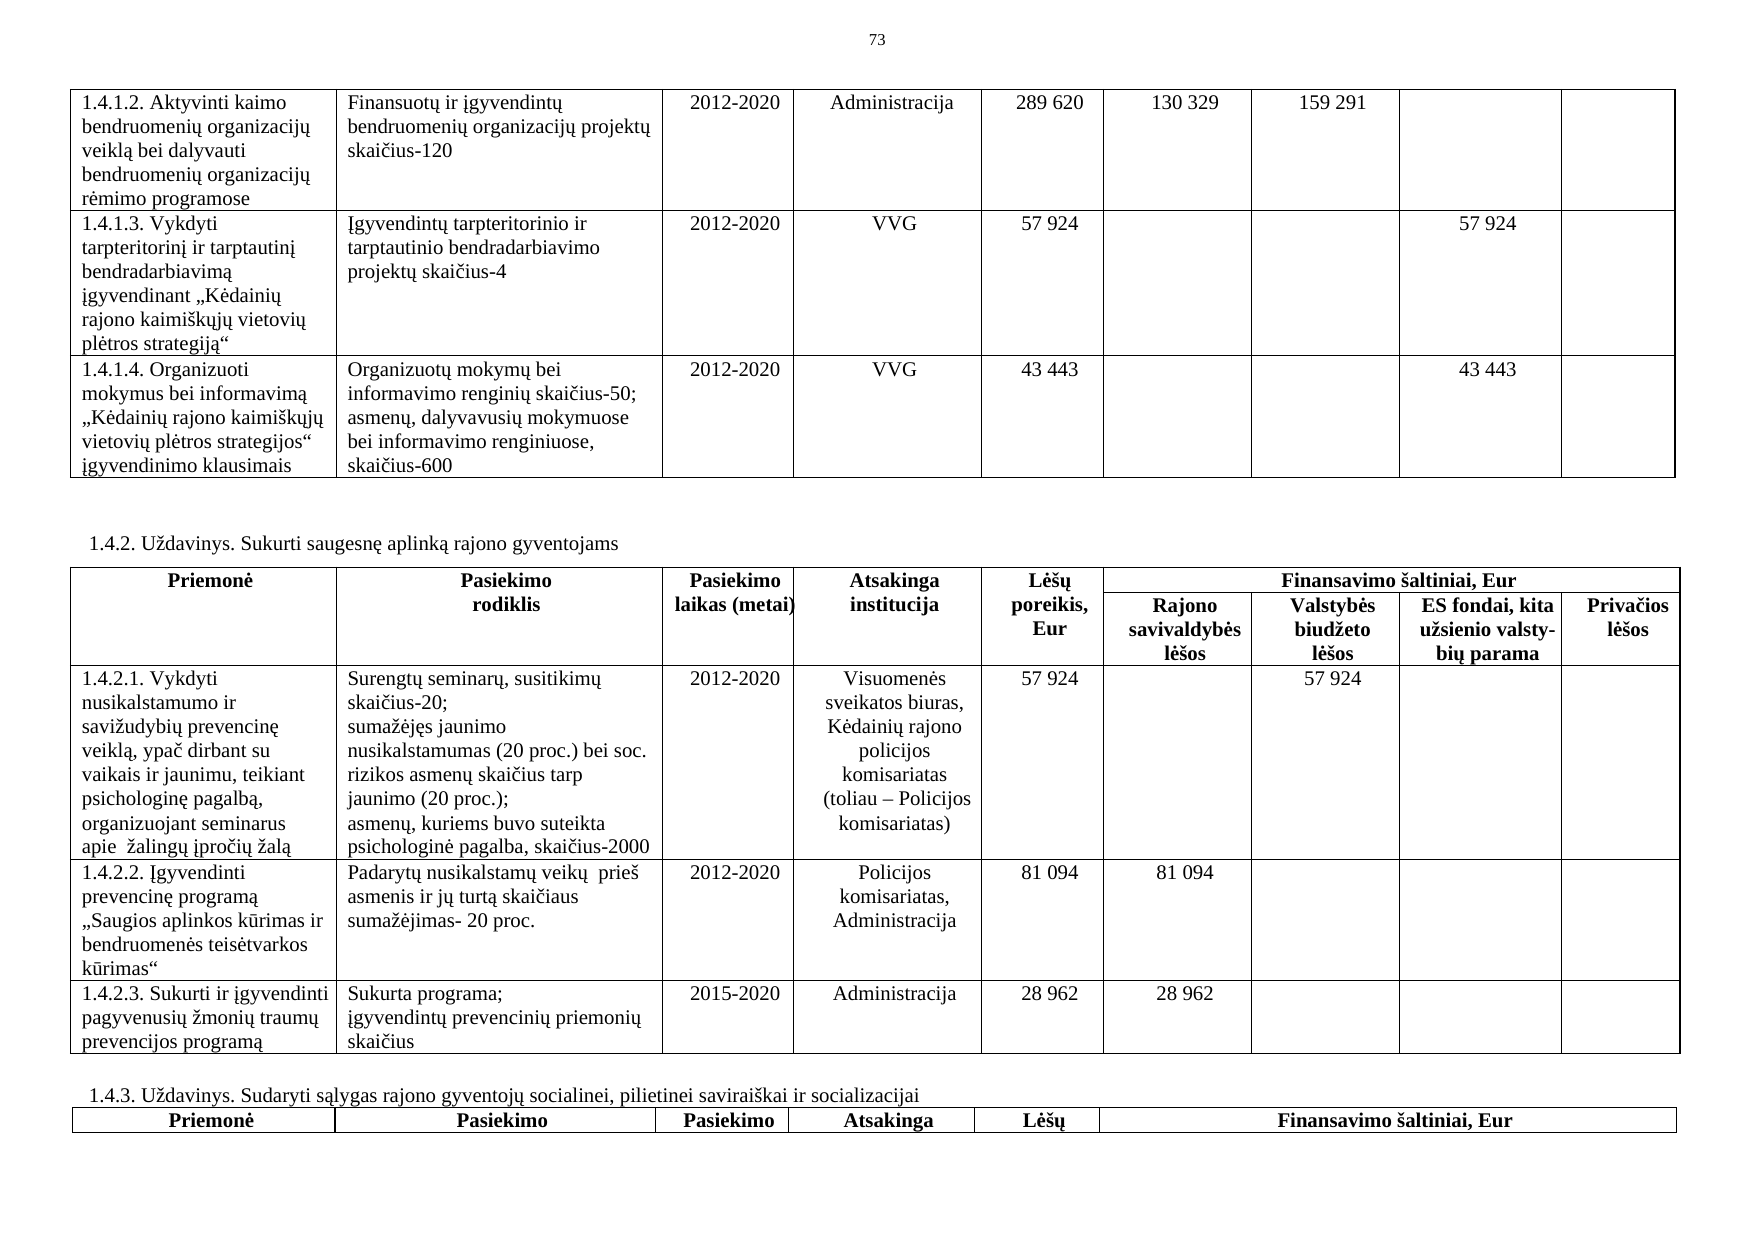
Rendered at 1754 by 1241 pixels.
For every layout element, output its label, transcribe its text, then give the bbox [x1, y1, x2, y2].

table_cell 2012-2020 [663, 90, 793, 210]
table_cell 2012-2020 [663, 211, 793, 355]
table_header Pasiekimo [656, 1108, 788, 1132]
table_header Pasiekimo [336, 1108, 655, 1132]
table_header [68, 1107, 72, 1132]
table_cell [1252, 211, 1399, 355]
table_cell Organizuotų mokymų bei informavimo renginių skaičius-50; asmenų, dalyvavusių mokymuose bei informavimo renginiuose, skaičius-600 [337, 356, 662, 477]
table_header Finansavimo šaltiniai, Eur [1104, 568, 1679, 592]
table_header [1677, 1107, 1682, 1132]
table_cell [1562, 211, 1674, 355]
table_cell [1104, 356, 1251, 477]
table_cell [1252, 981, 1399, 1053]
table_cell 1.4.1.4. Organizuoti mokymus bei informavimą „Kėdainių rajono kaimiškųjų vietovių plėtros strategijos“ įgyvendinimo klausimais [71, 356, 336, 477]
table_cell 289 620 [982, 90, 1103, 210]
table_cell Sukurta programa; įgyvendintų prevencinių priemonių skaičius [337, 981, 662, 1053]
table_cell VVG [794, 211, 981, 355]
table_cell [1562, 860, 1679, 980]
table_cell 81 094 [1104, 860, 1251, 980]
table_cell 2012-2020 [663, 860, 793, 980]
table_cell [1104, 211, 1251, 355]
table_cell [1400, 90, 1561, 210]
table_cell [1400, 981, 1561, 1053]
table_cell Padarytų nusikalstamų veikų prieš asmenis ir jų turtą skaičiaus sumažėjimas- 20 proc. [337, 860, 662, 980]
table_cell 81 094 [982, 860, 1103, 980]
table_cell Finansuotų ir įgyvendintų bendruomenių organizacijų projektų skaičius-120 [337, 90, 662, 210]
table_cell 57 924 [1252, 666, 1399, 858]
table_header Priemonė [71, 568, 336, 665]
table_cell 2012-2020 [663, 356, 793, 477]
table_cell 57 924 [982, 211, 1103, 355]
table_cell [1562, 90, 1674, 210]
text 1.4.3. Uždavinys. Sudaryti sąlygas rajono gyventojų socialinei, pilietinei saviraiškai ir socializacijai [89, 1083, 1679, 1107]
table_cell 1.4.2.3. Sukurti ir įgyvendinti pagyvenusių žmonių traumų prevencijos programą [71, 981, 336, 1053]
table_cell VVG [794, 356, 981, 477]
text 1.4.2. Uždavinys. Sukurti saugesnę aplinką rajono gyventojams [89, 531, 1665, 555]
table_cell Administracija [794, 90, 981, 210]
table_cell 28 962 [1104, 981, 1251, 1053]
table_cell 28 962 [982, 981, 1103, 1053]
table_header Pasiekimo laikas (metai) [663, 568, 793, 665]
table_header Priemonė [73, 1108, 334, 1132]
table_cell [1252, 860, 1399, 980]
table_cell [1252, 356, 1399, 477]
table_cell [1562, 356, 1674, 477]
table_cell [1562, 981, 1679, 1053]
table_header Finansavimo šaltiniai, Eur [1100, 1108, 1676, 1132]
table_cell ES fondai, kita užsienio valsty- bių parama [1400, 593, 1561, 665]
table_cell Valstybės biudžeto lėšos [1252, 593, 1399, 665]
table_cell Policijos komisariatas, Administracija [794, 860, 981, 980]
table_cell Surengtų seminarų, susitikimų skaičius-20; sumažėjęs jaunimo nusikalstamumas (20 proc.) bei soc. rizikos asmenų skaičius tarp jaunimo (20 proc.); asmenų, kuriems buvo suteikta psichologinė pagalba, skaičius-2000 [337, 666, 662, 858]
table_cell Visuomenės sveikatos biuras, Kėdainių rajono policijos komisariatas (toliau – Policijos komisariatas) [794, 666, 981, 858]
table_cell 1.4.2.2. Įgyvendinti prevencinę programą „Saugios aplinkos kūrimas ir bendruomenės teisėtvarkos kūrimas“ [71, 860, 336, 980]
table_cell Privačios lėšos [1562, 593, 1679, 665]
table_cell 43 443 [1400, 356, 1561, 477]
table_cell Rajono savivaldybės lėšos [1104, 593, 1251, 665]
table_header Atsakinga institucija [794, 568, 981, 665]
table_cell 57 924 [1400, 211, 1561, 355]
table_cell 43 443 [982, 356, 1103, 477]
table_cell [1562, 666, 1679, 858]
table_cell 159 291 [1252, 90, 1399, 210]
table_header Pasiekimo rodiklis [337, 568, 662, 665]
table_header Atsakinga [789, 1108, 974, 1132]
table_cell [1104, 666, 1251, 858]
table_cell [1400, 666, 1561, 858]
table_cell 57 924 [982, 666, 1103, 858]
table_cell 1.4.1.2. Aktyvinti kaimo bendruomenių organizacijų veiklą bei dalyvauti bendruomenių organizacijų rėmimo programose [71, 90, 336, 210]
table_cell Administracija [794, 981, 981, 1053]
table_header Lėšų poreikis, Eur [982, 568, 1103, 665]
table_cell 1.4.1.3. Vykdyti tarpteritorinį ir tarptautinį bendradarbiavimą įgyvendinant „Kėdainių rajono kaimiškųjų vietovių plėtros strategiją“ [71, 211, 336, 355]
table_header Lėšų [975, 1108, 1099, 1132]
table_cell Įgyvendintų tarpteritorinio ir tarptautinio bendradarbiavimo projektų skaičius-4 [337, 211, 662, 355]
table_cell [1400, 860, 1561, 980]
table_cell 1.4.2.1. Vykdyti nusikalstamumo ir savižudybių prevencinę veiklą, ypač dirbant su vaikais ir jaunimu, teikiant psichologinę pagalbą, organizuojant seminarus apie žalingų įpročių žalą [71, 666, 336, 858]
table_cell 130 329 [1104, 90, 1251, 210]
table_cell 2012-2020 [663, 666, 793, 858]
table_cell 2015-2020 [663, 981, 793, 1053]
